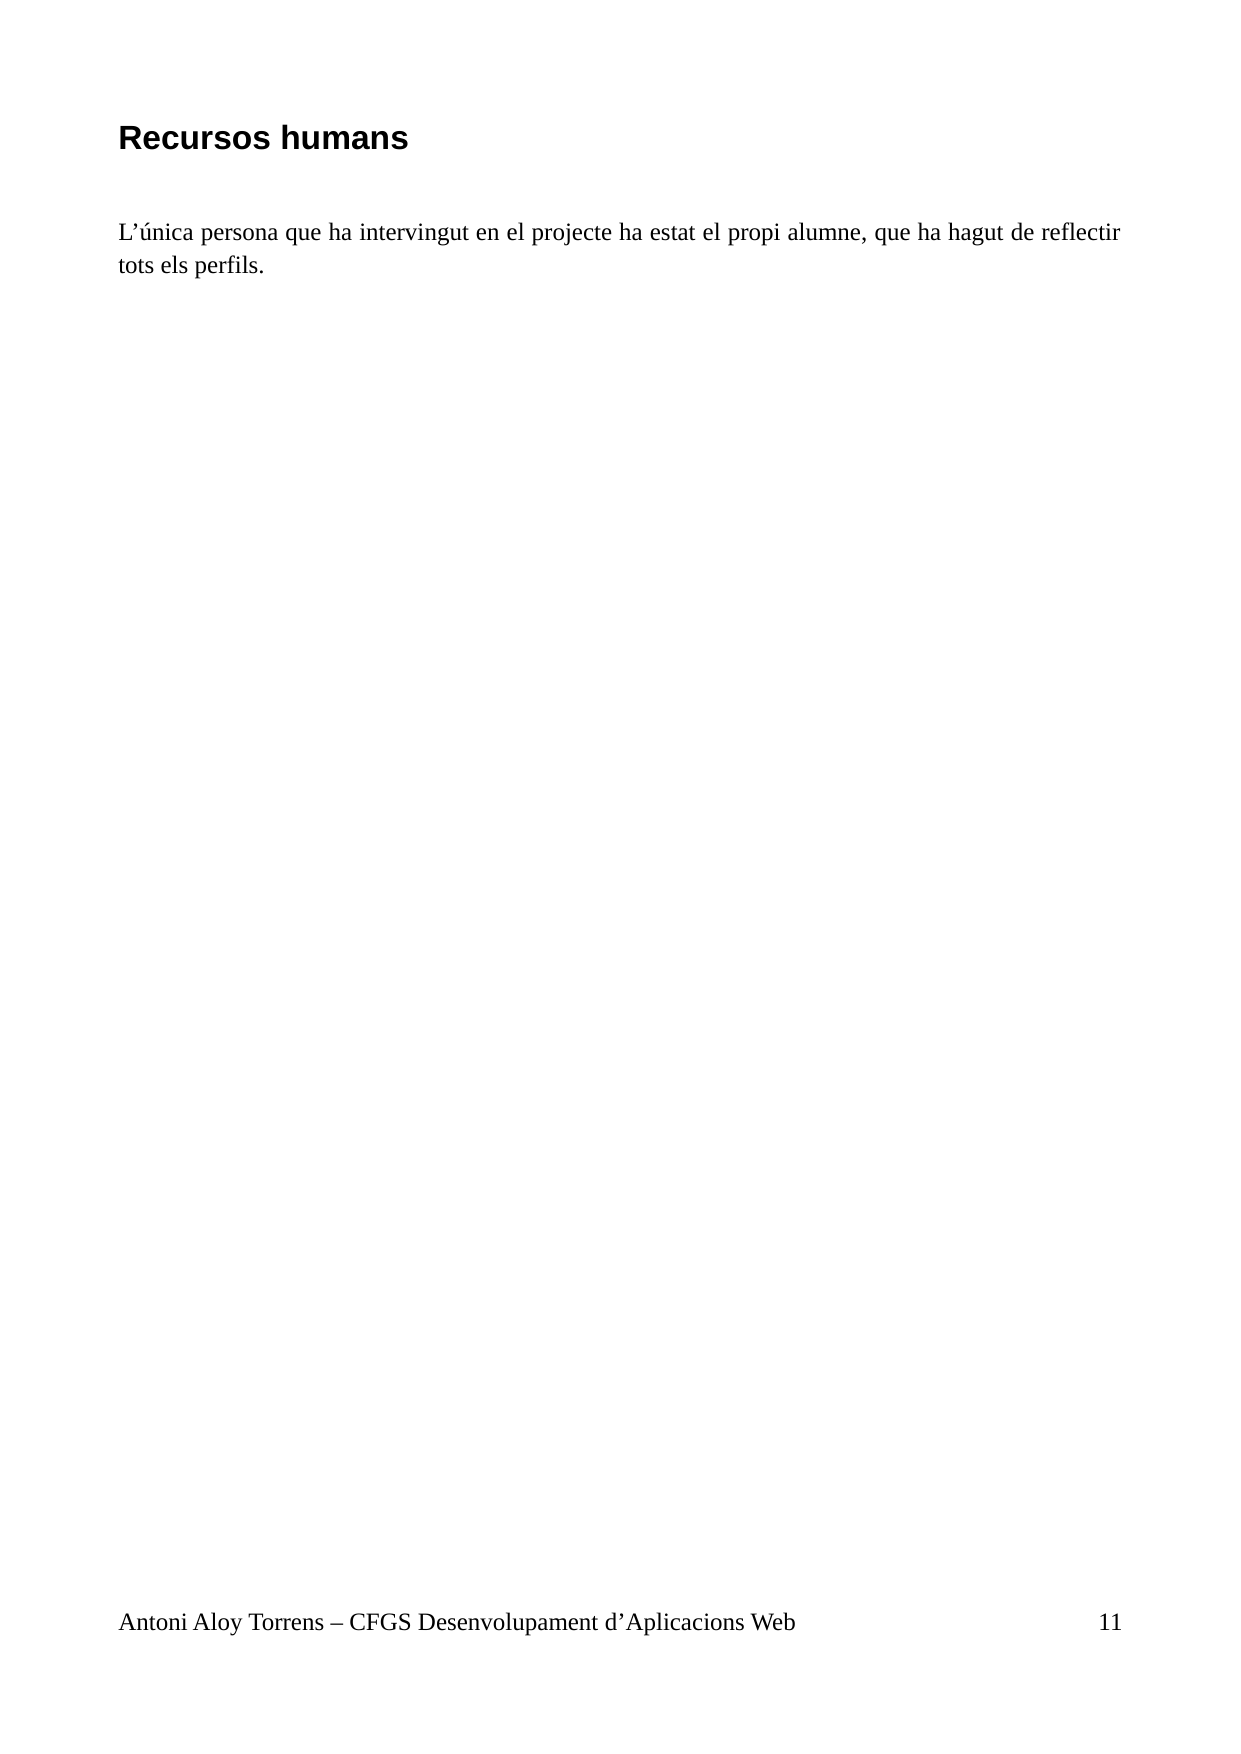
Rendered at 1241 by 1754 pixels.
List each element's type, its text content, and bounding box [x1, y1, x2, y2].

text L’única persona que ha intervingut en el projecte ha estat el propi alumne, que ha hagut de reflectir tots els perfils. [118, 217, 1122, 279]
subtitle Recursos humans [118, 118, 1122, 157]
